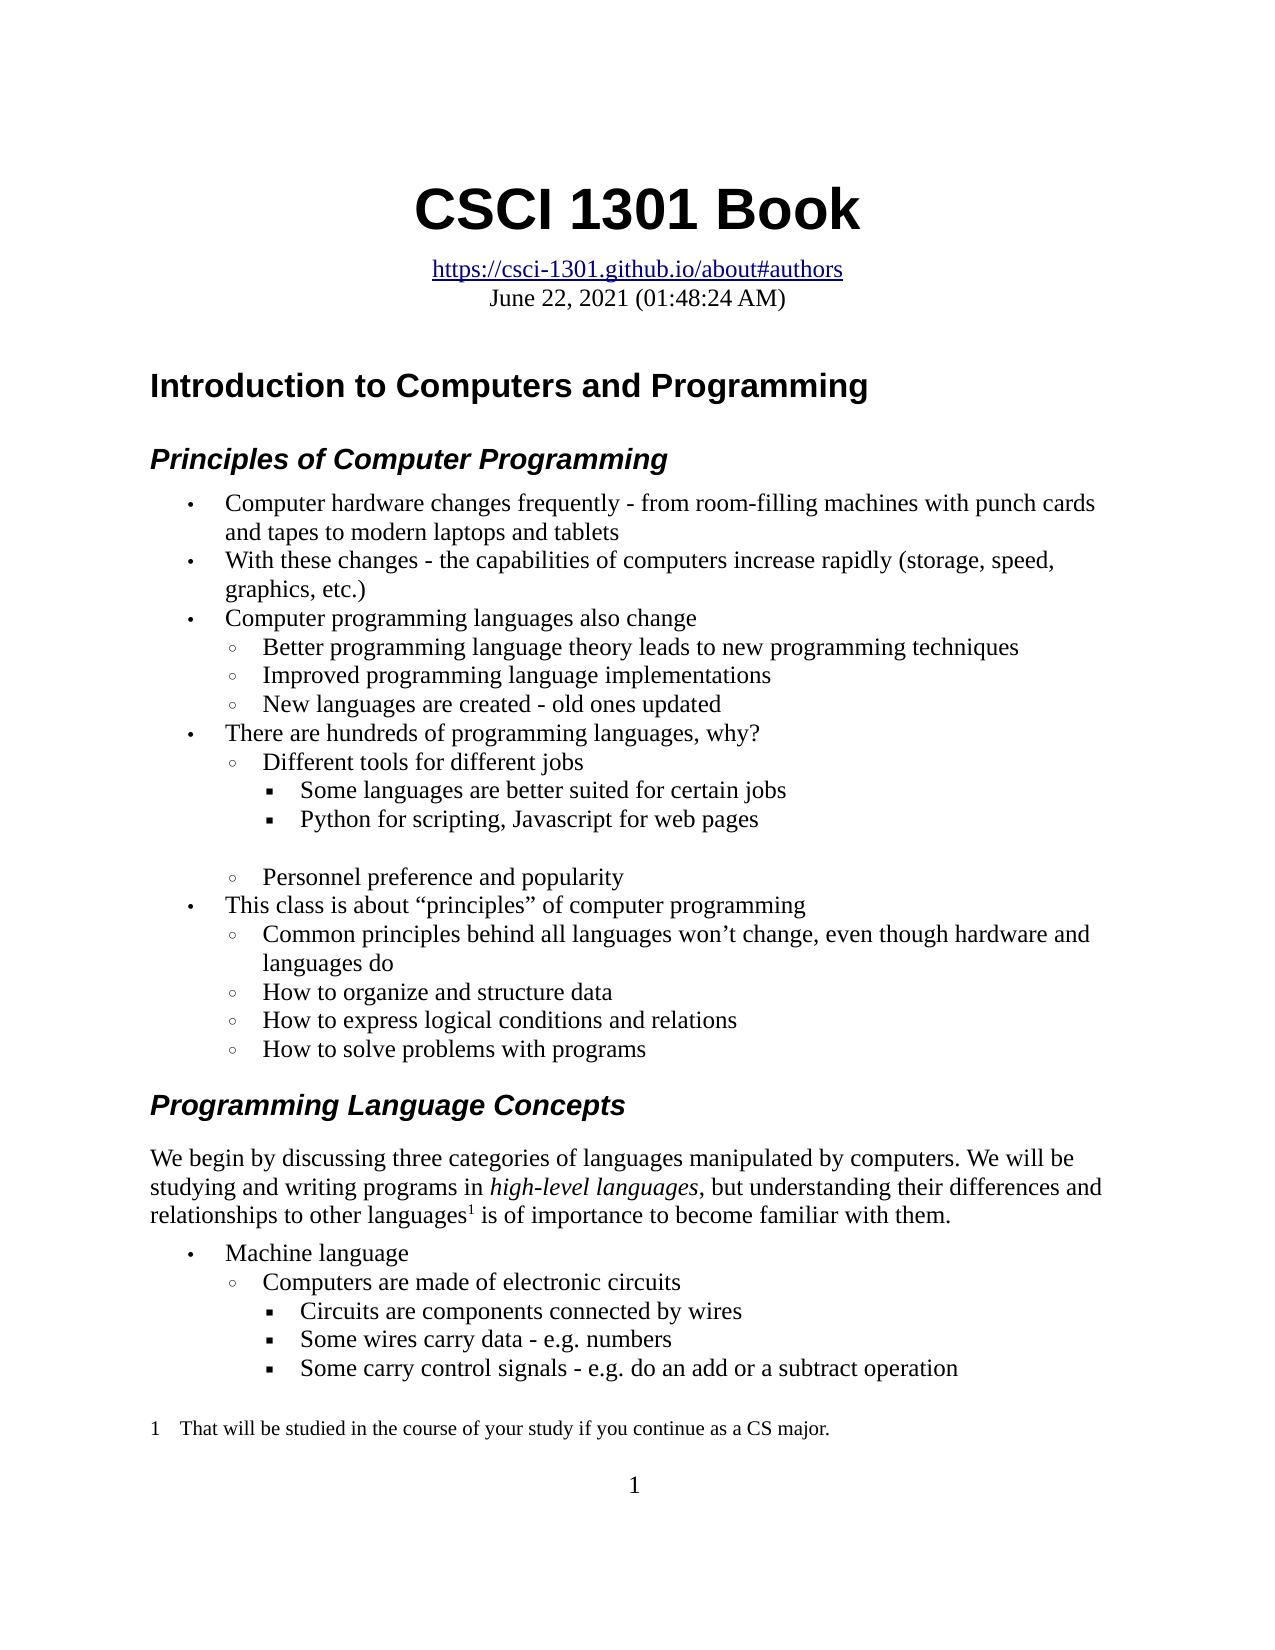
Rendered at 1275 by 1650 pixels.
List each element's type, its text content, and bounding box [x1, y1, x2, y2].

list With these changes - the capabilities of computers increase rapidly (storage, speed, graphics, etc.) [187, 546, 1125, 603]
list Different tools for different jobs [225, 747, 1125, 776]
list Common principles behind all languages won’t change, even though hardware and languages do [225, 919, 1125, 977]
text That will be studied in the course of your study if you continue as a CS major. [150, 1416, 1125, 1440]
list This class is about “principles” of computer programming [187, 891, 1125, 919]
list New languages are created - old ones updated [225, 689, 1125, 718]
list Python for scripting, Javascript for web pages [262, 804, 1125, 862]
text https://csci-1301.github.io/about#authors [150, 254, 1125, 283]
list Computers are made of electronic circuits [225, 1267, 1125, 1296]
list Circuits are components connected by wires [262, 1296, 1125, 1324]
list How to solve problems with programs [225, 1034, 1125, 1063]
list Improved programming language implementations [225, 661, 1125, 689]
list There are hundreds of programming languages, why? [187, 718, 1125, 747]
list Some carry control signals - e.g. do an add or a subtract operation [262, 1353, 1125, 1382]
list How to organize and structure data [225, 977, 1125, 1006]
list Computer hardware changes frequently - from room-filling machines with punch cards and tapes to modern laptops and tablets [187, 488, 1125, 546]
subtitle Principles of Computer Programming [150, 442, 1125, 476]
list Machine language [187, 1238, 1125, 1267]
list Computer programming languages also change [187, 603, 1125, 632]
list Personnel preference and popularity [225, 862, 1125, 891]
text We begin by discussing three categories of languages manipulated by computers. We will be studying and writing programs in high-level languages, but understanding their differences and relationships to other languages is of importance to become familiar with them. [150, 1143, 1125, 1229]
title CSCI 1301 Book [150, 175, 1125, 242]
list Better programming language theory leads to new programming techniques [225, 632, 1125, 661]
text June 22, 2021 (01:48:24 AM) [150, 283, 1125, 312]
list Some wires carry data - e.g. numbers [262, 1324, 1125, 1353]
list Some languages are better suited for certain jobs [262, 776, 1125, 804]
list How to express logical conditions and relations [225, 1006, 1125, 1034]
subtitle Programming Language Concepts [150, 1088, 1125, 1122]
subtitle Introduction to Computers and Programming [150, 366, 1125, 404]
